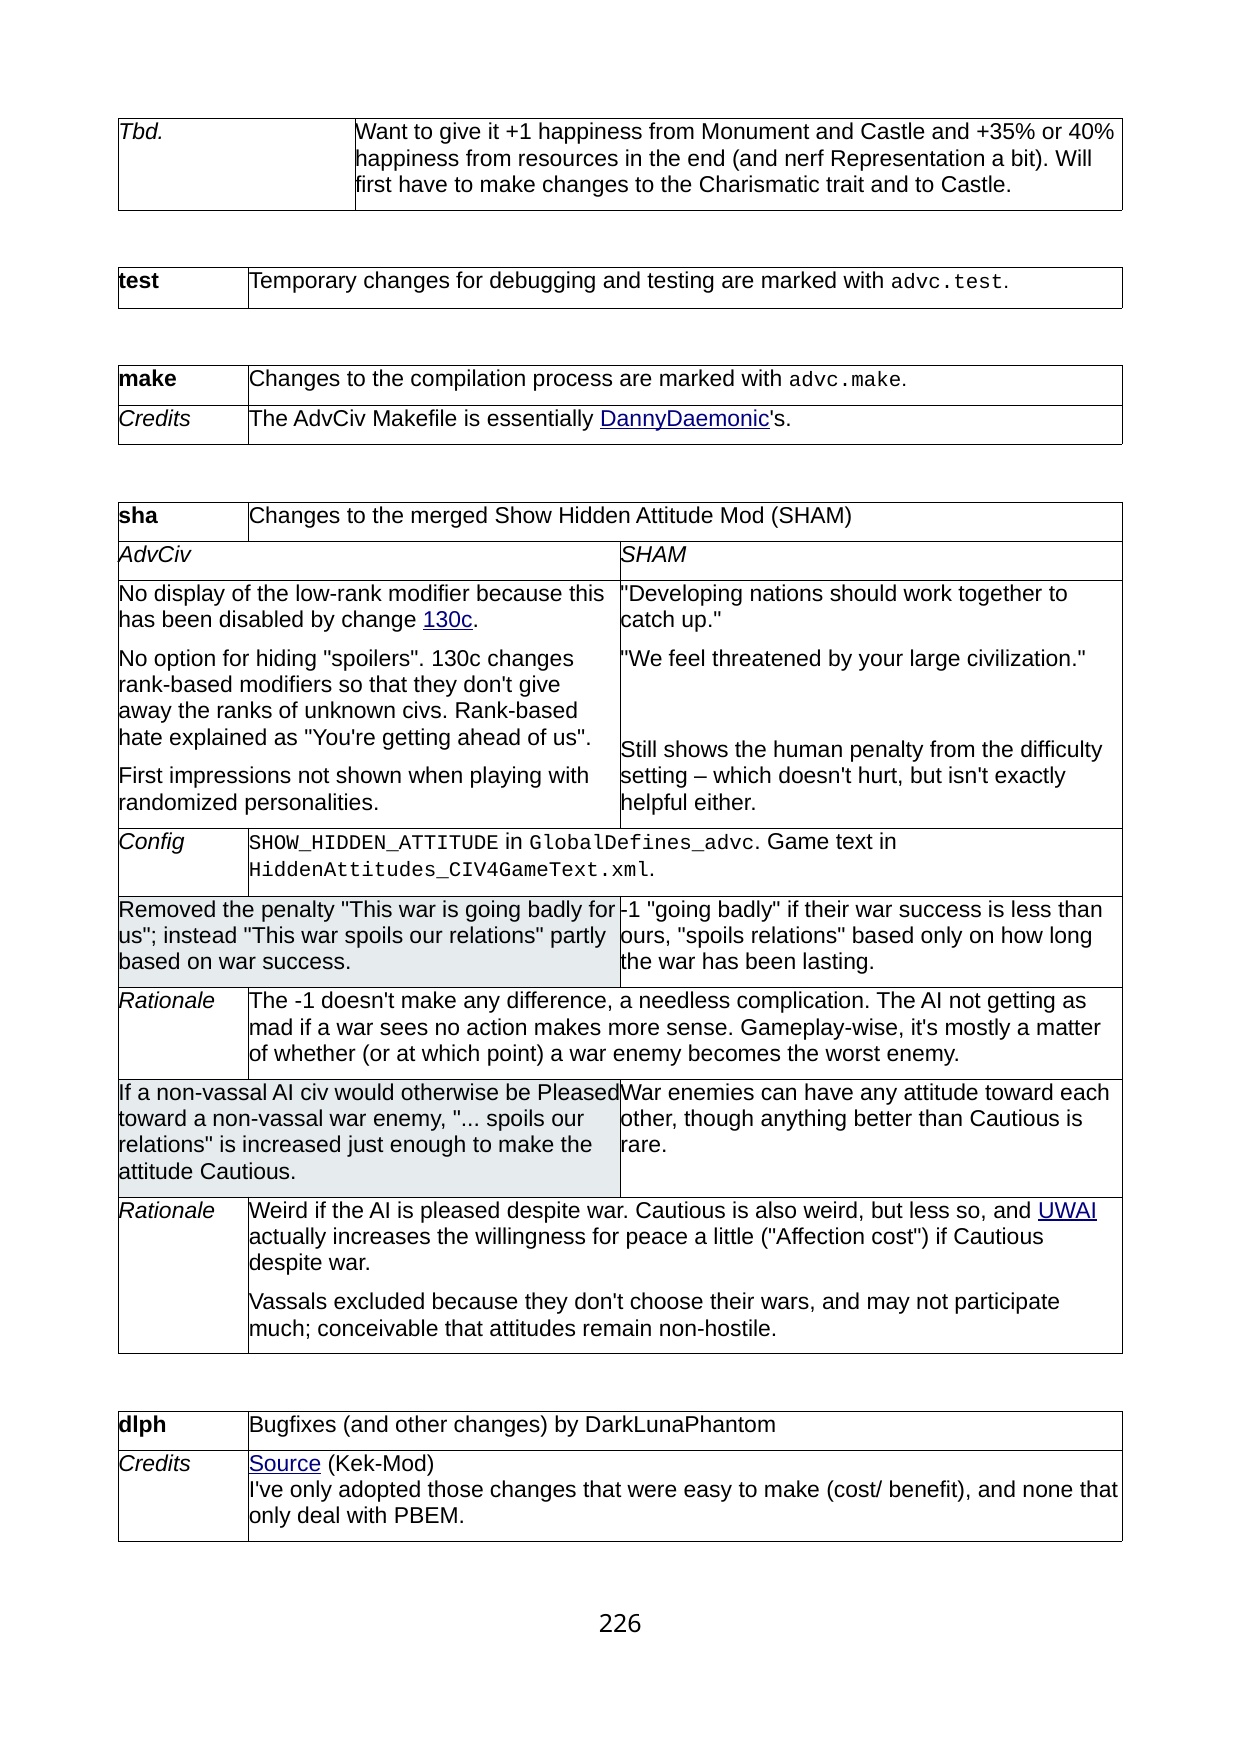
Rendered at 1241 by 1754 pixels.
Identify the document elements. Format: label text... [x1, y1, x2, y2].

table_header dlph [119, 1412, 248, 1450]
table_cell Rationale [119, 1198, 248, 1353]
table_cell SHOW_HIDDEN_ATTITUDE in GlobalDefines_advc. Game text in HiddenAttitudes_CIV4GameText.xml. [249, 829, 1122, 896]
table_cell Source (Kek-Mod) I've only adopted those changes that were easy to make (cost/ benefit), and none that only deal with PBEM. [249, 1451, 1122, 1541]
table_cell SHAM [621, 542, 1122, 579]
table_cell Tbd. [119, 119, 355, 210]
table_cell AdvCiv [119, 542, 620, 579]
table_cell Credits [119, 1451, 248, 1541]
table_cell "Developing nations should work together to catch up." "We feel threatened by your large civilization." Still shows the human penalty from the difficulty setting – which doesn't hurt, but isn't exactly helpful either. [621, 581, 1122, 828]
table_cell Rationale [119, 988, 248, 1079]
table_header make [119, 366, 248, 405]
table_cell Removed the penalty "This war is going badly for us"; instead "This war spoils our relations" partly based on war success. [119, 897, 620, 987]
table_header Changes to the merged Show Hidden Attitude Mod (SHAM) [249, 503, 1122, 541]
table_cell War enemies can have any attitude toward each other, though anything better than Cautious is rare. [621, 1080, 1122, 1197]
table_header test [119, 268, 248, 307]
table_cell The AdvCiv Makefile is essentially DannyDaemonic's. [249, 406, 1122, 444]
table_header Temporary changes for debugging and testing are marked with advc.test. [249, 268, 1122, 307]
table_cell The -1 doesn't make any difference, a needless complication. The AI not getting as mad if a war sees no action makes more sense. Gameplay-wise, it's mostly a matter of whether (or at which point) a war enemy becomes the worst enemy. [249, 988, 1122, 1079]
table_cell If a non-vassal AI civ would otherwise be Pleased toward a non-vassal war enemy, "... spoils our relations" is increased just enough to make the attitude Cautious. [119, 1080, 620, 1197]
table_header Changes to the compilation process are marked with advc.make. [249, 366, 1122, 405]
table_cell Config [119, 829, 248, 896]
table_header Bugfixes (and other changes) by DarkLunaPhantom [249, 1412, 1122, 1450]
table_cell No display of the low-rank modifier because this has been disabled by change 130c. No option for hiding "spoilers". 130c changes rank-based modifiers so that they don't give away the ranks of unknown civs. Rank-based hate explained as "You're getting ahead of us". First impressions not shown when playing with randomized personalities. [119, 581, 620, 828]
table_cell Weird if the AI is pleased despite war. Cautious is also weird, but less so, and UWAI actually increases the willingness for peace a little ("Affection cost") if Cautious despite war. Vassals excluded because they don't choose their wars, and may not participate much; conceivable that attitudes remain non-hostile. [249, 1198, 1122, 1353]
table_cell Want to give it +1 happiness from Monument and Castle and +35% or 40% happiness from resources in the end (and nerf Representation a bit). Will first have to make changes to the Charismatic trait and to Castle. [356, 119, 1122, 210]
table_cell Credits [119, 406, 248, 444]
table_header sha [119, 503, 248, 541]
table_cell -1 "going badly" if their war success is less than ours, "spoils relations" based only on how long the war has been lasting. [621, 897, 1122, 987]
